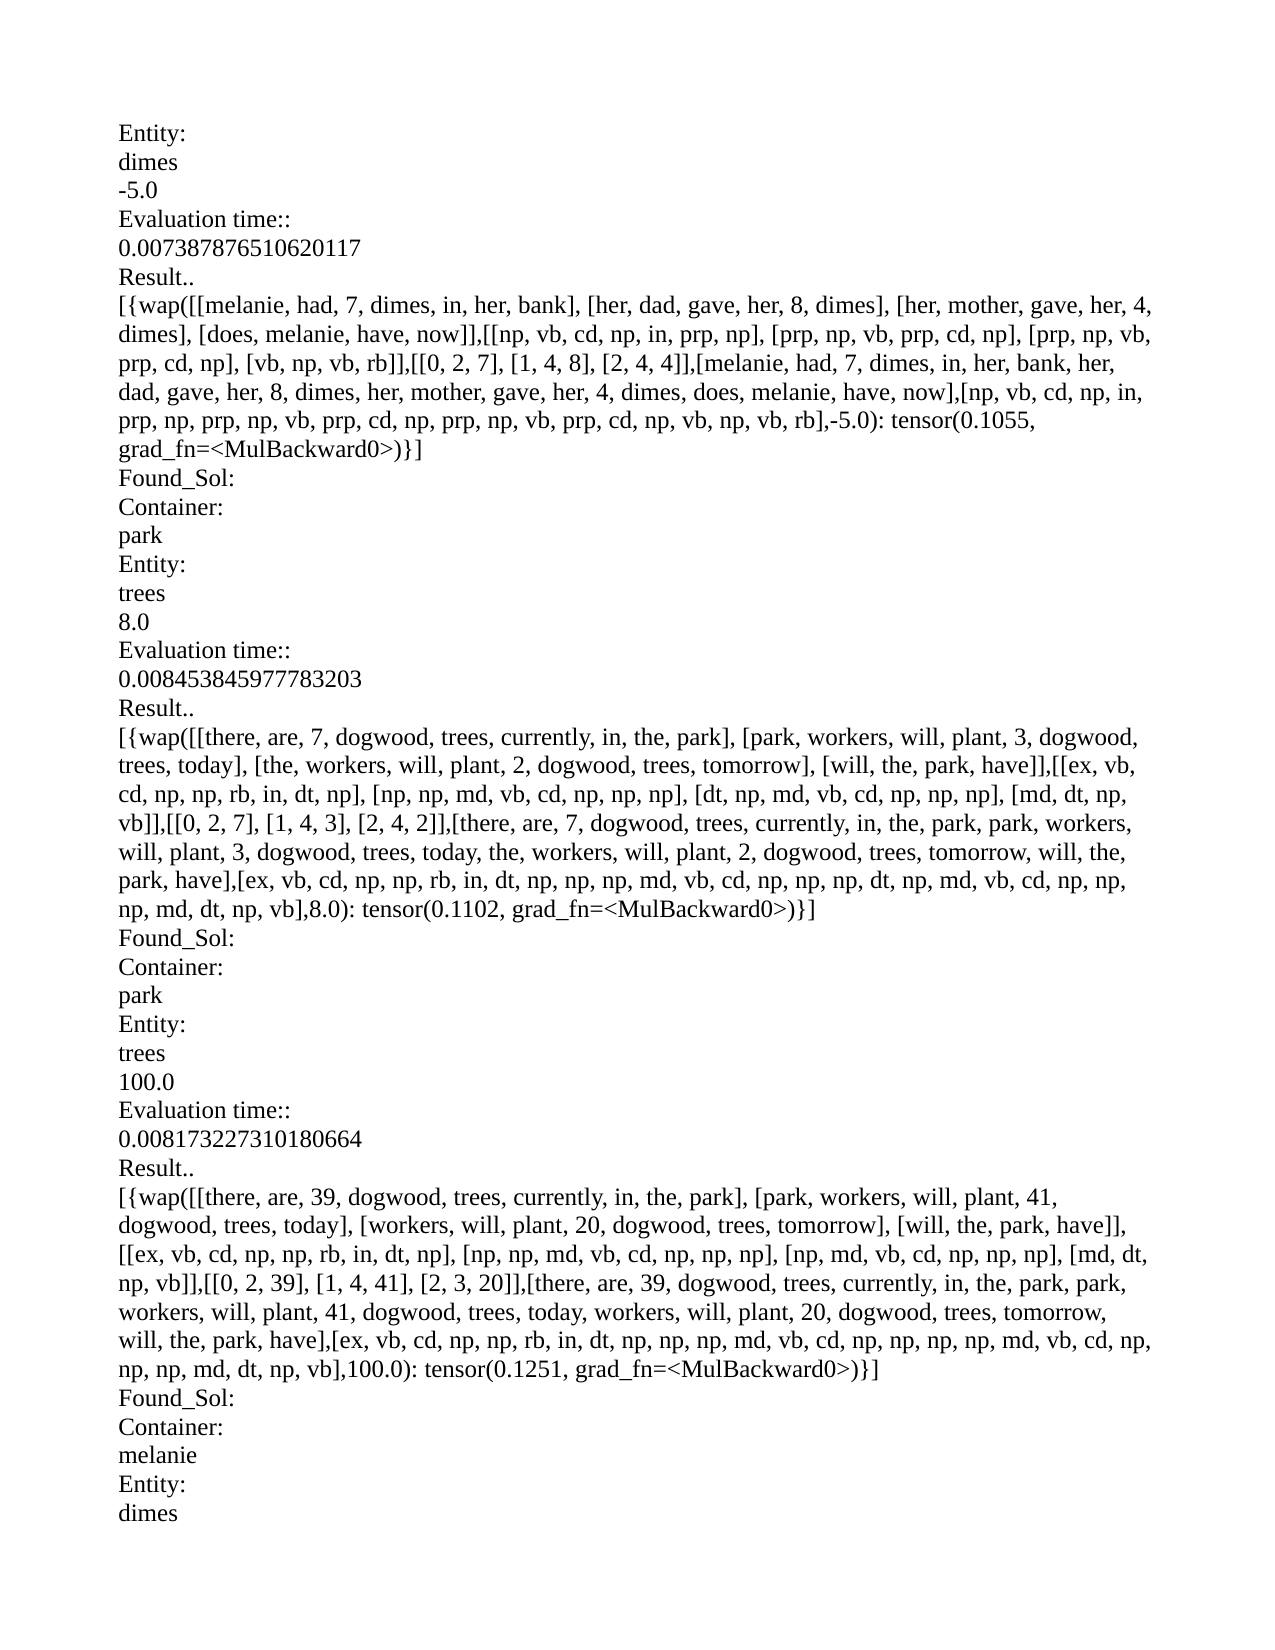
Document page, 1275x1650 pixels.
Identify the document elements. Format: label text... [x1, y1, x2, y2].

text Evaluation time:: [118, 636, 1157, 664]
text Found_Sol: [118, 1383, 1157, 1412]
text Found_Sol: [118, 463, 1157, 492]
text Result.. [118, 262, 1157, 291]
text Evaluation time:: [118, 204, 1157, 233]
text melanie [118, 1441, 1157, 1469]
text dimes [118, 1498, 1157, 1527]
text Entity: [118, 1009, 1157, 1038]
text 0.007387876510620117 [118, 233, 1157, 262]
text Evaluation time:: [118, 1096, 1157, 1124]
text -5.0 [118, 176, 1157, 204]
text Result.. [118, 693, 1157, 722]
text Result.. [118, 1153, 1157, 1182]
text park [118, 521, 1157, 549]
text [{wap([[melanie, had, 7, dimes, in, her, bank], [her, dad, gave, her, 8, dimes], [her, mother, gave, her, 4, dimes], [does, melanie, have, now]],[[np, vb, cd, np, in, prp, np], [prp, np, vb, prp, cd, np], [prp, np, vb, prp, cd, np], [vb, np, vb, rb]],[[0, 2, 7], [1, 4, 8], [2, 4, 4]],[melanie, had, 7, dimes, in, her, bank, her, dad, gave, her, 8, dimes, her, mother, gave, her, 4, dimes, does, melanie, have, now],[np, vb, cd, np, in, prp, np, prp, np, vb, prp, cd, np, prp, np, vb, prp, cd, np, vb, np, vb, rb],-5.0): tensor(0.1055, grad_fn=<MulBackward0>)}] [118, 291, 1157, 463]
text Entity: [118, 549, 1157, 578]
text Entity: [118, 118, 1157, 147]
text trees [118, 578, 1157, 607]
text park [118, 981, 1157, 1009]
text 100.0 [118, 1067, 1157, 1096]
text dimes [118, 147, 1157, 176]
text 0.008173227310180664 [118, 1124, 1157, 1153]
text [{wap([[there, are, 39, dogwood, trees, currently, in, the, park], [park, workers, will, plant, 41, dogwood, trees, today], [workers, will, plant, 20, dogwood, trees, tomorrow], [will, the, park, have]],[[ex, vb, cd, np, np, rb, in, dt, np], [np, np, md, vb, cd, np, np, np], [np, md, vb, cd, np, np, np], [md, dt, np, vb]],[[0, 2, 39], [1, 4, 41], [2, 3, 20]],[there, are, 39, dogwood, trees, currently, in, the, park, park, workers, will, plant, 41, dogwood, trees, today, workers, will, plant, 20, dogwood, trees, tomorrow, will, the, park, have],[ex, vb, cd, np, np, rb, in, dt, np, np, np, md, vb, cd, np, np, np, np, md, vb, cd, np, np, np, md, dt, np, vb],100.0): tensor(0.1251, grad_fn=<MulBackward0>)}] [118, 1182, 1157, 1383]
text 0.008453845977783203 [118, 664, 1157, 693]
text [{wap([[there, are, 7, dogwood, trees, currently, in, the, park], [park, workers, will, plant, 3, dogwood, trees, today], [the, workers, will, plant, 2, dogwood, trees, tomorrow], [will, the, park, have]],[[ex, vb, cd, np, np, rb, in, dt, np], [np, np, md, vb, cd, np, np, np], [dt, np, md, vb, cd, np, np, np], [md, dt, np, vb]],[[0, 2, 7], [1, 4, 3], [2, 4, 2]],[there, are, 7, dogwood, trees, currently, in, the, park, park, workers, will, plant, 3, dogwood, trees, today, the, workers, will, plant, 2, dogwood, trees, tomorrow, will, the, park, have],[ex, vb, cd, np, np, rb, in, dt, np, np, np, md, vb, cd, np, np, np, dt, np, md, vb, cd, np, np, np, md, dt, np, vb],8.0): tensor(0.1102, grad_fn=<MulBackward0>)}] [118, 722, 1157, 923]
text trees [118, 1038, 1157, 1067]
text Container: [118, 952, 1157, 981]
text Container: [118, 492, 1157, 521]
text Container: [118, 1412, 1157, 1441]
text Found_Sol: [118, 923, 1157, 952]
text Entity: [118, 1469, 1157, 1498]
text 8.0 [118, 607, 1157, 636]
